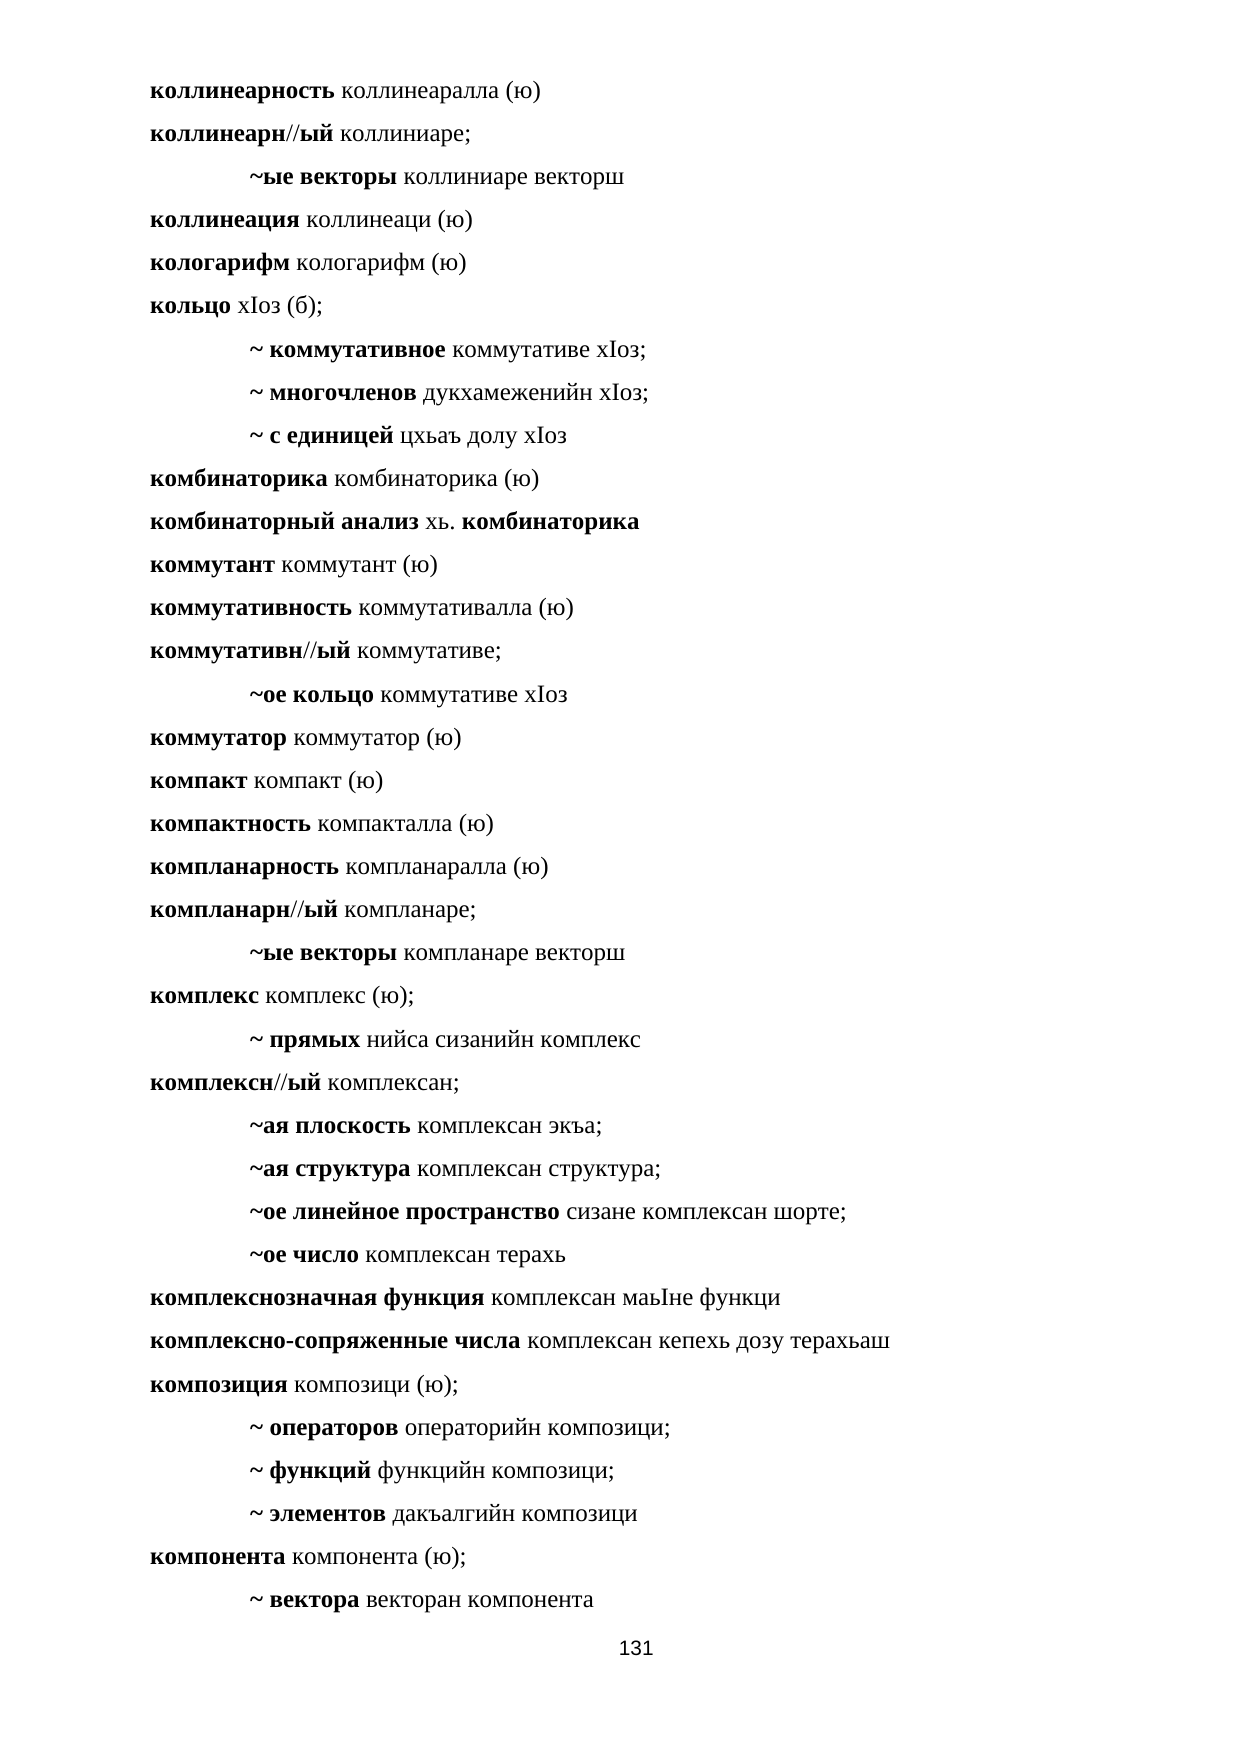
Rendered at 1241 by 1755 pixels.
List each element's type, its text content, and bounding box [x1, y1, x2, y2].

text коммутативн//ый коммутативе; ~ое кольцо коммутативе хӀоз [150, 636, 1122, 707]
text компланарность компланаралла (ю) [150, 851, 1122, 880]
text коллинеарн//ый коллиниаре; ~ые векторы коллиниаре векторш [150, 118, 1122, 190]
text коллинеарность коллинеаралла (ю) [150, 75, 1122, 104]
text комбинаторика комбинаторика (ю) [150, 463, 1122, 492]
text комплекс комплекс (ю); ~ прямых нийса сизанийн комплекс [150, 981, 1122, 1052]
text коммутативность коммутативалла (ю) [150, 592, 1122, 621]
text комплексн//ый комплексан; ~ая плоскость комплексан экъа; ~ая структура комплексан структура; ~ое линейное пространство сизане комплексан шорте; ~ое число комплексан терахь [150, 1067, 1122, 1268]
text комбинаторный анализ хь. комбинаторика [150, 506, 1122, 535]
text компакт компакт (ю) [150, 765, 1122, 794]
text коммутатор коммутатор (ю) [150, 722, 1122, 751]
text компактность компакталла (ю) [150, 808, 1122, 837]
text компонента компонента (ю); ~ вектора векторан компонента [150, 1541, 1122, 1613]
text комплексно-сопряженные числа комплексан кепехь дозу терахьаш [150, 1326, 1122, 1354]
text компланарн//ый компланаре; ~ые векторы компланаре векторш [150, 894, 1122, 966]
text кологарифм кологарифм (ю) [150, 247, 1122, 276]
text композиция композици (ю); ~ операторов операторийн композици; ~ функций функцийн композици; ~ элементов дакъалгийн композици [150, 1369, 1122, 1527]
text коллинеация коллинеаци (ю) [150, 204, 1122, 233]
text коммутант коммутант (ю) [150, 549, 1122, 578]
text комплекснозначная функция комплексан маьӀне функци [150, 1282, 1122, 1311]
text кольцо хӀоз (б); ~ коммутативное коммутативе хӀоз; ~ многочленов дукхамеженийн хӀоз; ~ с единицей цхьаъ долу хӀоз [150, 291, 1122, 449]
